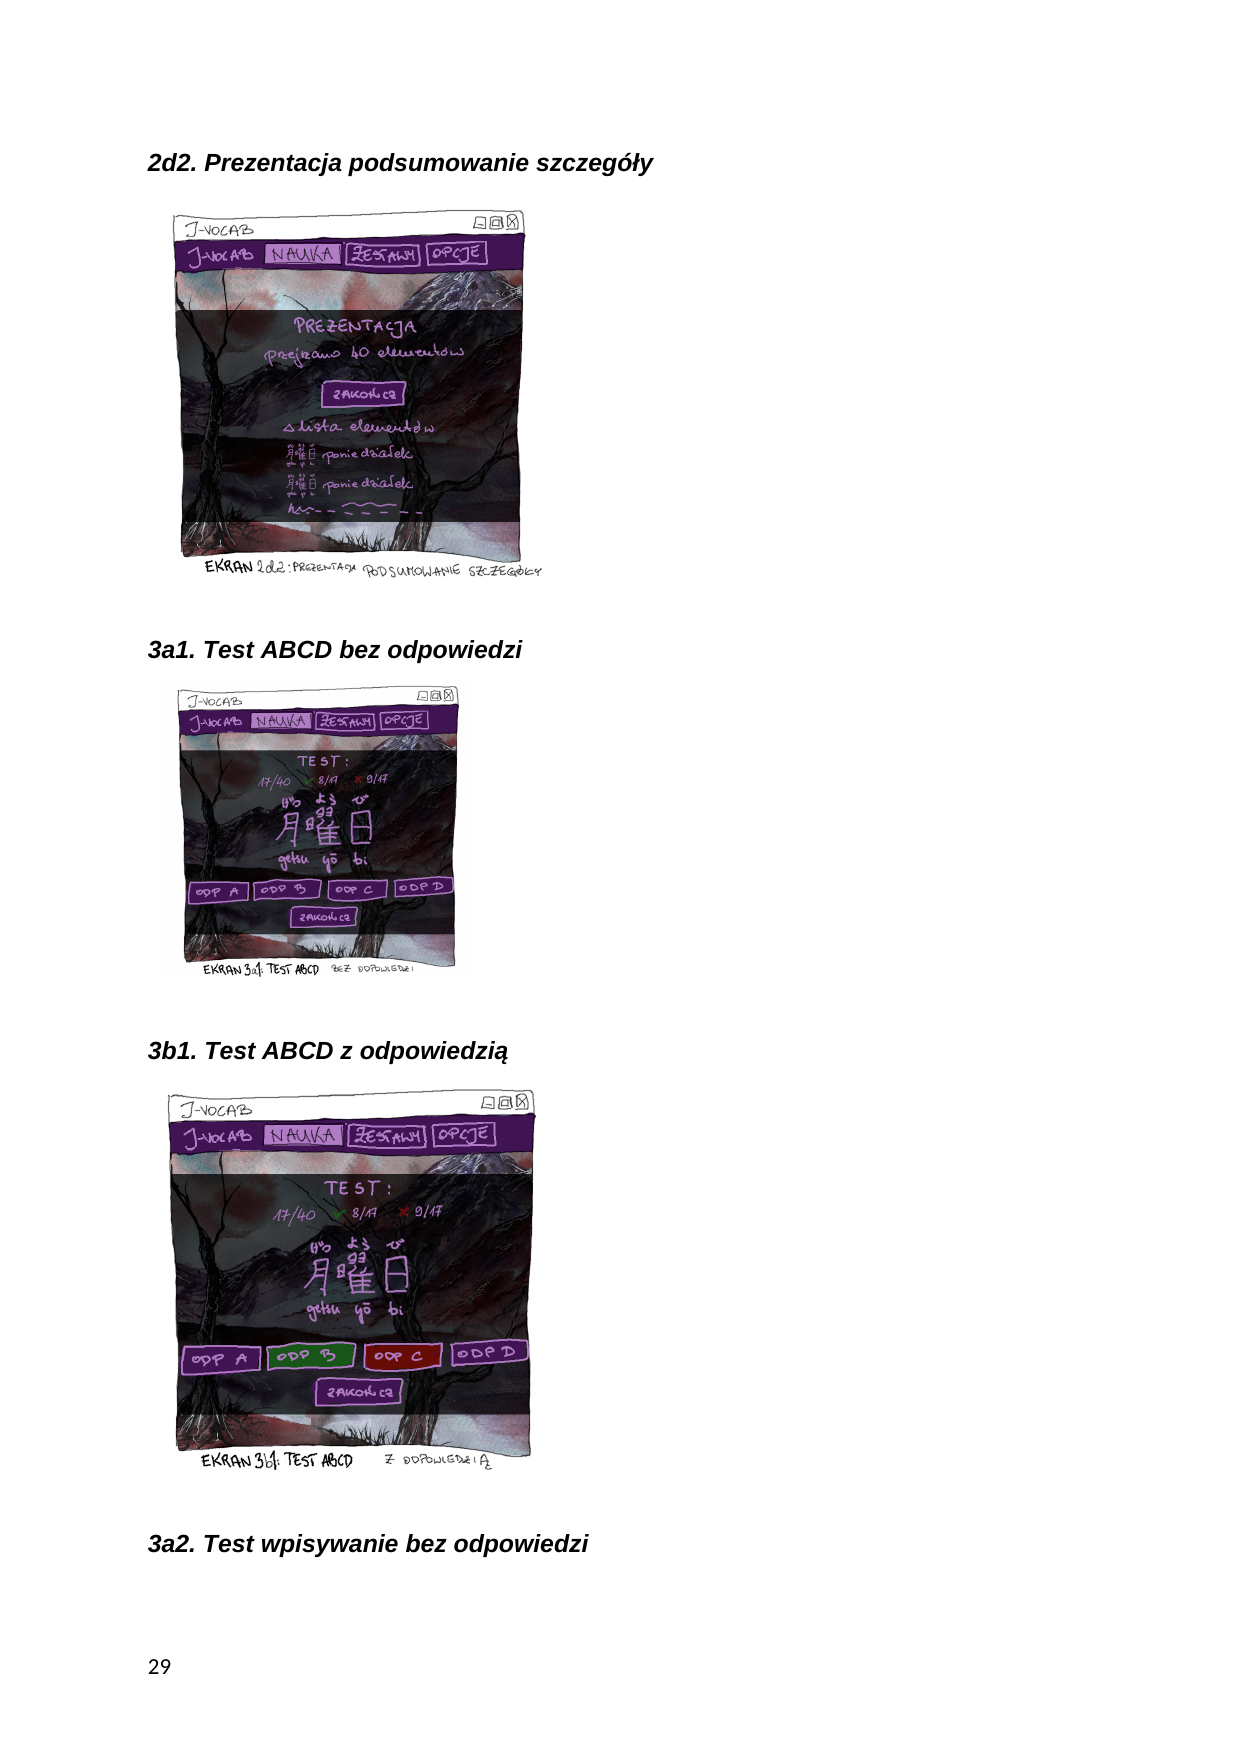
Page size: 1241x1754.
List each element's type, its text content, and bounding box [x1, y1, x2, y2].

subtitle 3b1. Test ABCD z odpowiedzią [148, 1036, 1093, 1064]
subtitle 3a2. Test wpisywanie bez odpowiedzi [148, 1529, 1093, 1558]
picture [161, 677, 473, 979]
picture [147, 1078, 554, 1473]
subtitle 2d2. Prezentacja podsumowanie szczegóły [148, 148, 1093, 176]
subtitle 3a1. Test ABCD bez odpowiedzi [148, 635, 1093, 663]
picture [152, 199, 543, 578]
